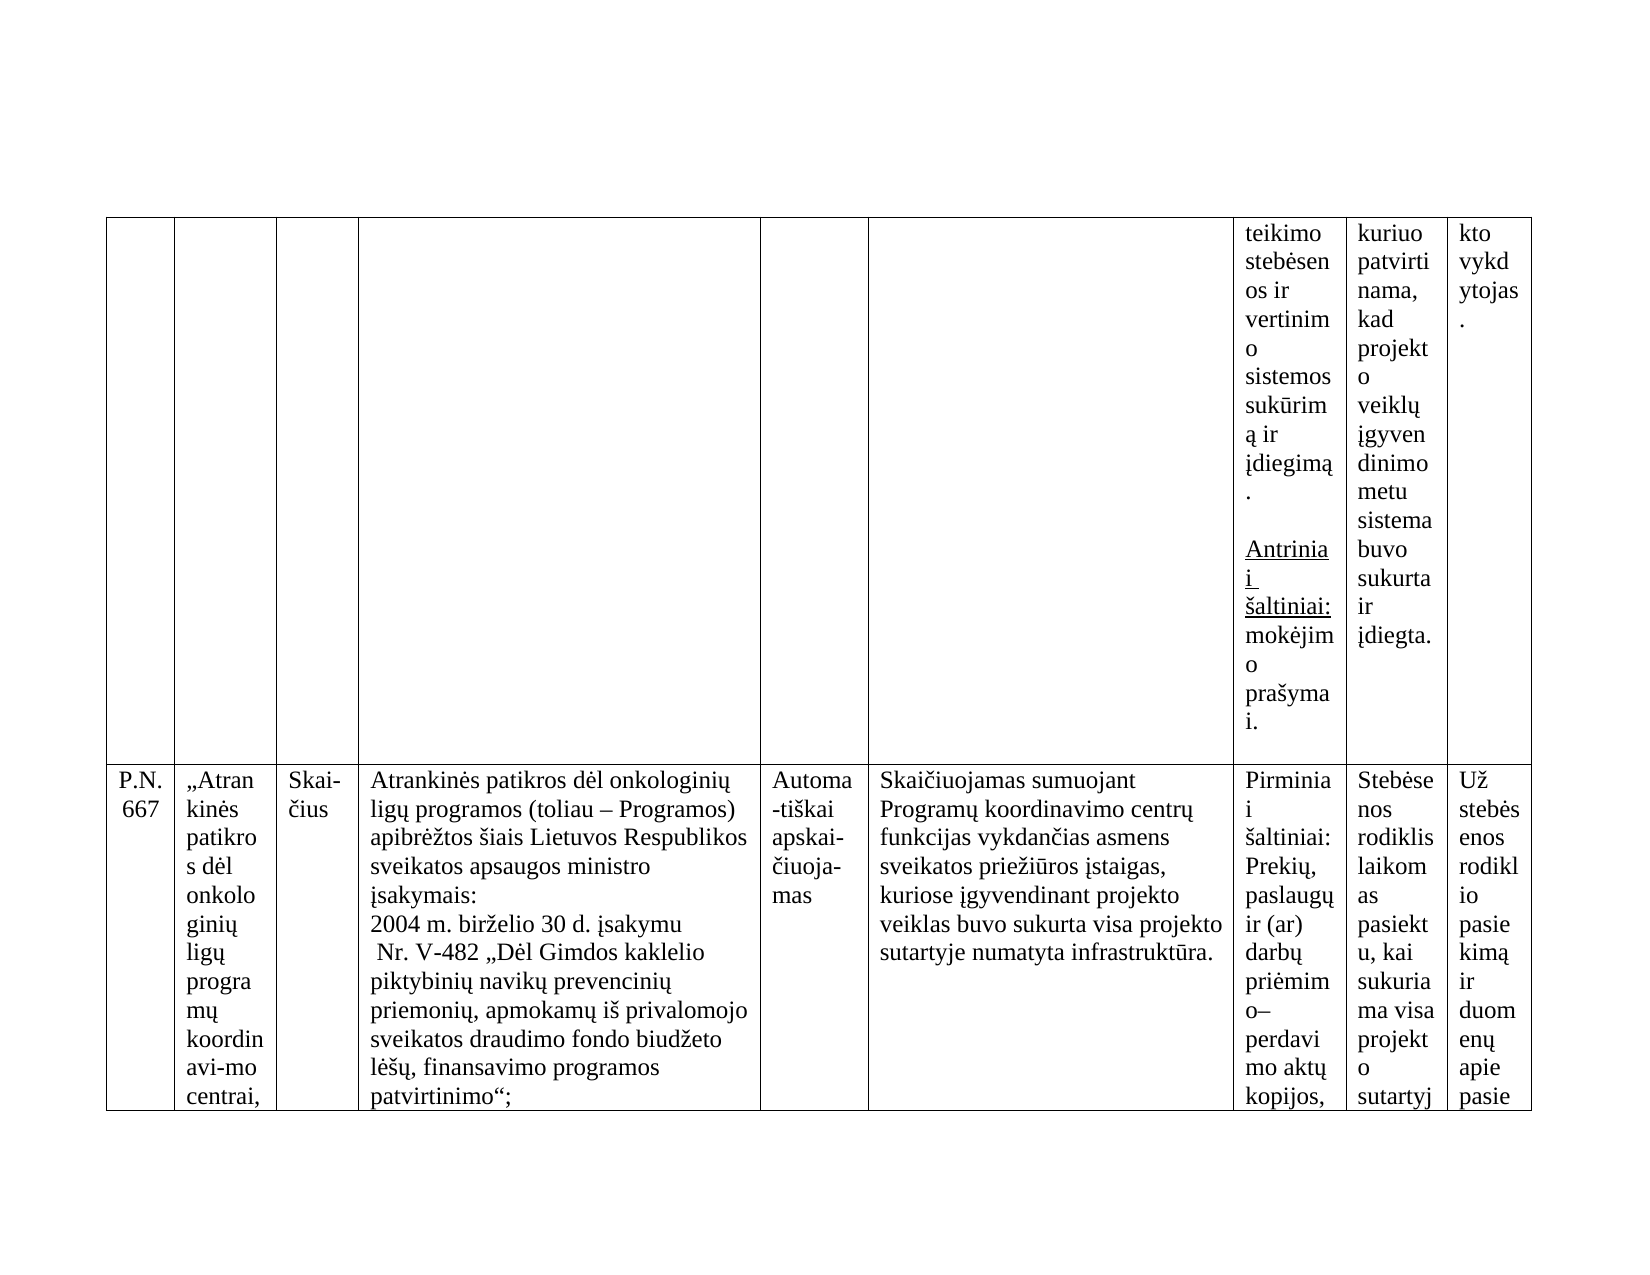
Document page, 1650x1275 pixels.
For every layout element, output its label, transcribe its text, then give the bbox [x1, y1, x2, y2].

table_cell Atrankinės patikros dėl onkologinių ligų programos (toliau – Programos) apibrėžtos šiais Lietuvos Respublikos sveikatos apsaugos ministro įsakymais: 2004 m. birželio 30 d. įsakymu Nr. V-482 „Dėl Gimdos kaklelio piktybinių navikų prevencinių priemonių, apmokamų iš privalomojo sveikatos draudimo fondo biudžeto lėšų, finansavimo programos patvirtinimo“; [359, 765, 760, 1110]
table_cell [107, 218, 174, 764]
table_cell teikimo stebėsenos ir vertinimo sistemos sukūrimą ir įdiegimą. Antriniai šaltiniai: mokėjimo prašymai. [1234, 218, 1346, 764]
table_cell [869, 218, 1233, 764]
table_cell „Atrankinės patikros dėl onkologinių ligų programų koordinavi-mo centrai, [175, 765, 276, 1110]
table_cell [761, 218, 868, 764]
table_cell kto vykdytojas. [1448, 218, 1531, 764]
table_cell Stebėsenos rodiklis laikomas pasiektu, kai sukuriama visa projekto sutartyj [1347, 765, 1447, 1110]
table_cell Skaičiuojamas sumuojant Programų koordinavimo centrų funkcijas vykdančias asmens sveikatos priežiūros įstaigas, kuriose įgyvendinant projekto veiklas buvo sukurta visa projekto sutartyje numatyta infrastruktūra. [869, 765, 1233, 1110]
table_cell Pirminiai šaltiniai: Prekių, paslaugų ir (ar) darbų priėmimo–perdavimo aktų kopijos, [1234, 765, 1346, 1110]
table_cell kuriuo patvirtinama, kad projekto veiklų įgyvendinimo metu sistema buvo sukurta ir įdiegta. [1347, 218, 1447, 764]
table_cell P.N.667 [107, 765, 174, 1110]
table_cell [277, 218, 358, 764]
table_cell Skai-čius [277, 765, 358, 1110]
table_cell [175, 218, 276, 764]
table_cell Už stebėsenos rodiklio pasiekimą ir duomenų apie pasie [1448, 765, 1531, 1110]
table_cell Automa-tiškai apskai-čiuoja-mas [761, 765, 868, 1110]
table_cell [359, 218, 760, 764]
